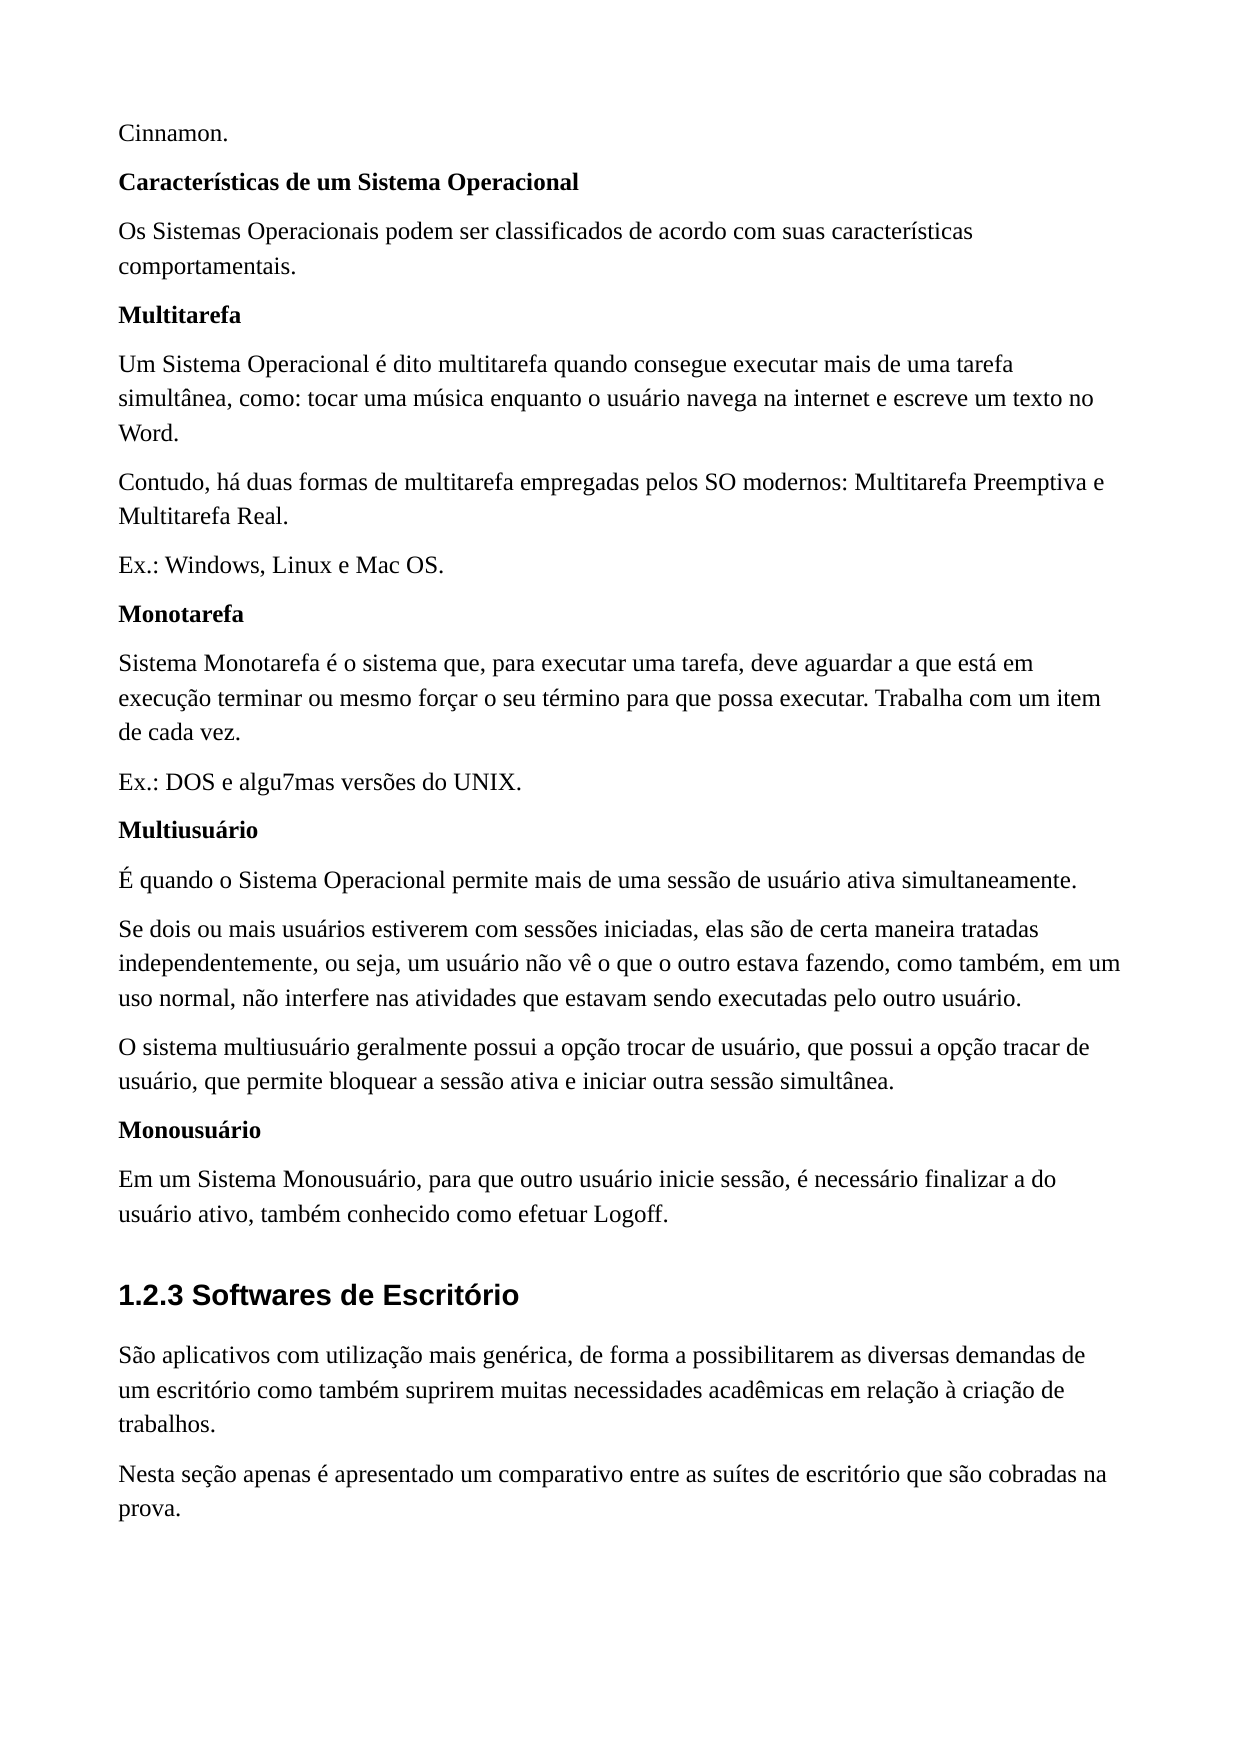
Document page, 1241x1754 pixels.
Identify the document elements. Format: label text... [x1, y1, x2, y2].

text Em um Sistema Monousuário, para que outro usuário inicie sessão, é necessário finalizar a do usuário ativo, também conhecido como efetuar Logoff. [118, 1164, 1122, 1228]
text Multiusuário [118, 816, 1122, 844]
text Características de um Sistema Operacional [118, 167, 1122, 196]
text Nesta seção apenas é apresentado um comparativo entre as suítes de escritório que são cobradas na prova. [118, 1459, 1122, 1522]
text Se dois ou mais usuários estiverem com sessões iniciadas, elas são de certa maneira tratadas independentemente, ou seja, um usuário não vê o que o outro estava fazendo, como também, em um uso normal, não interfere nas atividades que estavam sendo executadas pelo outro usuário. [118, 914, 1122, 1011]
text Os Sistemas Operacionais podem ser classificados de acordo com suas características comportamentais. [118, 216, 1122, 279]
text Monousuário [118, 1115, 1122, 1144]
subtitle 1.2.3 Softwares de Escritório [118, 1277, 1122, 1311]
text Multitarefa [118, 300, 1122, 328]
text O sistema multiusuário geralmente possui a opção trocar de usuário, que possui a opção tracar de usuário, que permite bloquear a sessão ativa e iniciar outra sessão simultânea. [118, 1032, 1122, 1095]
text Um Sistema Operacional é dito multitarefa quando consegue executar mais de uma tarefa simultânea, como: tocar uma música enquanto o usuário navega na internet e escreve um texto no Word. [118, 349, 1122, 447]
text Contudo, há duas formas de multitarefa empregadas pelos SO modernos: Multitarefa Preemptiva e Multitarefa Real. [118, 467, 1122, 530]
text Ex.: DOS e algu7mas versões do UNIX. [118, 767, 1122, 795]
text Sistema Monotarefa é o sistema que, para executar uma tarefa, deve aguardar a que está em execução terminar ou mesmo forçar o seu término para que possa executar. Trabalha com um item de cada vez. [118, 648, 1122, 746]
text São aplicativos com utilização mais genérica, de forma a possibilitarem as diversas demandas de um escritório como também suprirem muitas necessidades acadêmicas em relação à criação de trabalhos. [118, 1341, 1122, 1438]
text É quando o Sistema Operacional permite mais de uma sessão de usuário ativa simultaneamente. [118, 865, 1122, 893]
text Cinnamon. [118, 118, 1122, 147]
text Monotarefa [118, 599, 1122, 628]
text Ex.: Windows, Linux e Mac OS. [118, 550, 1122, 579]
